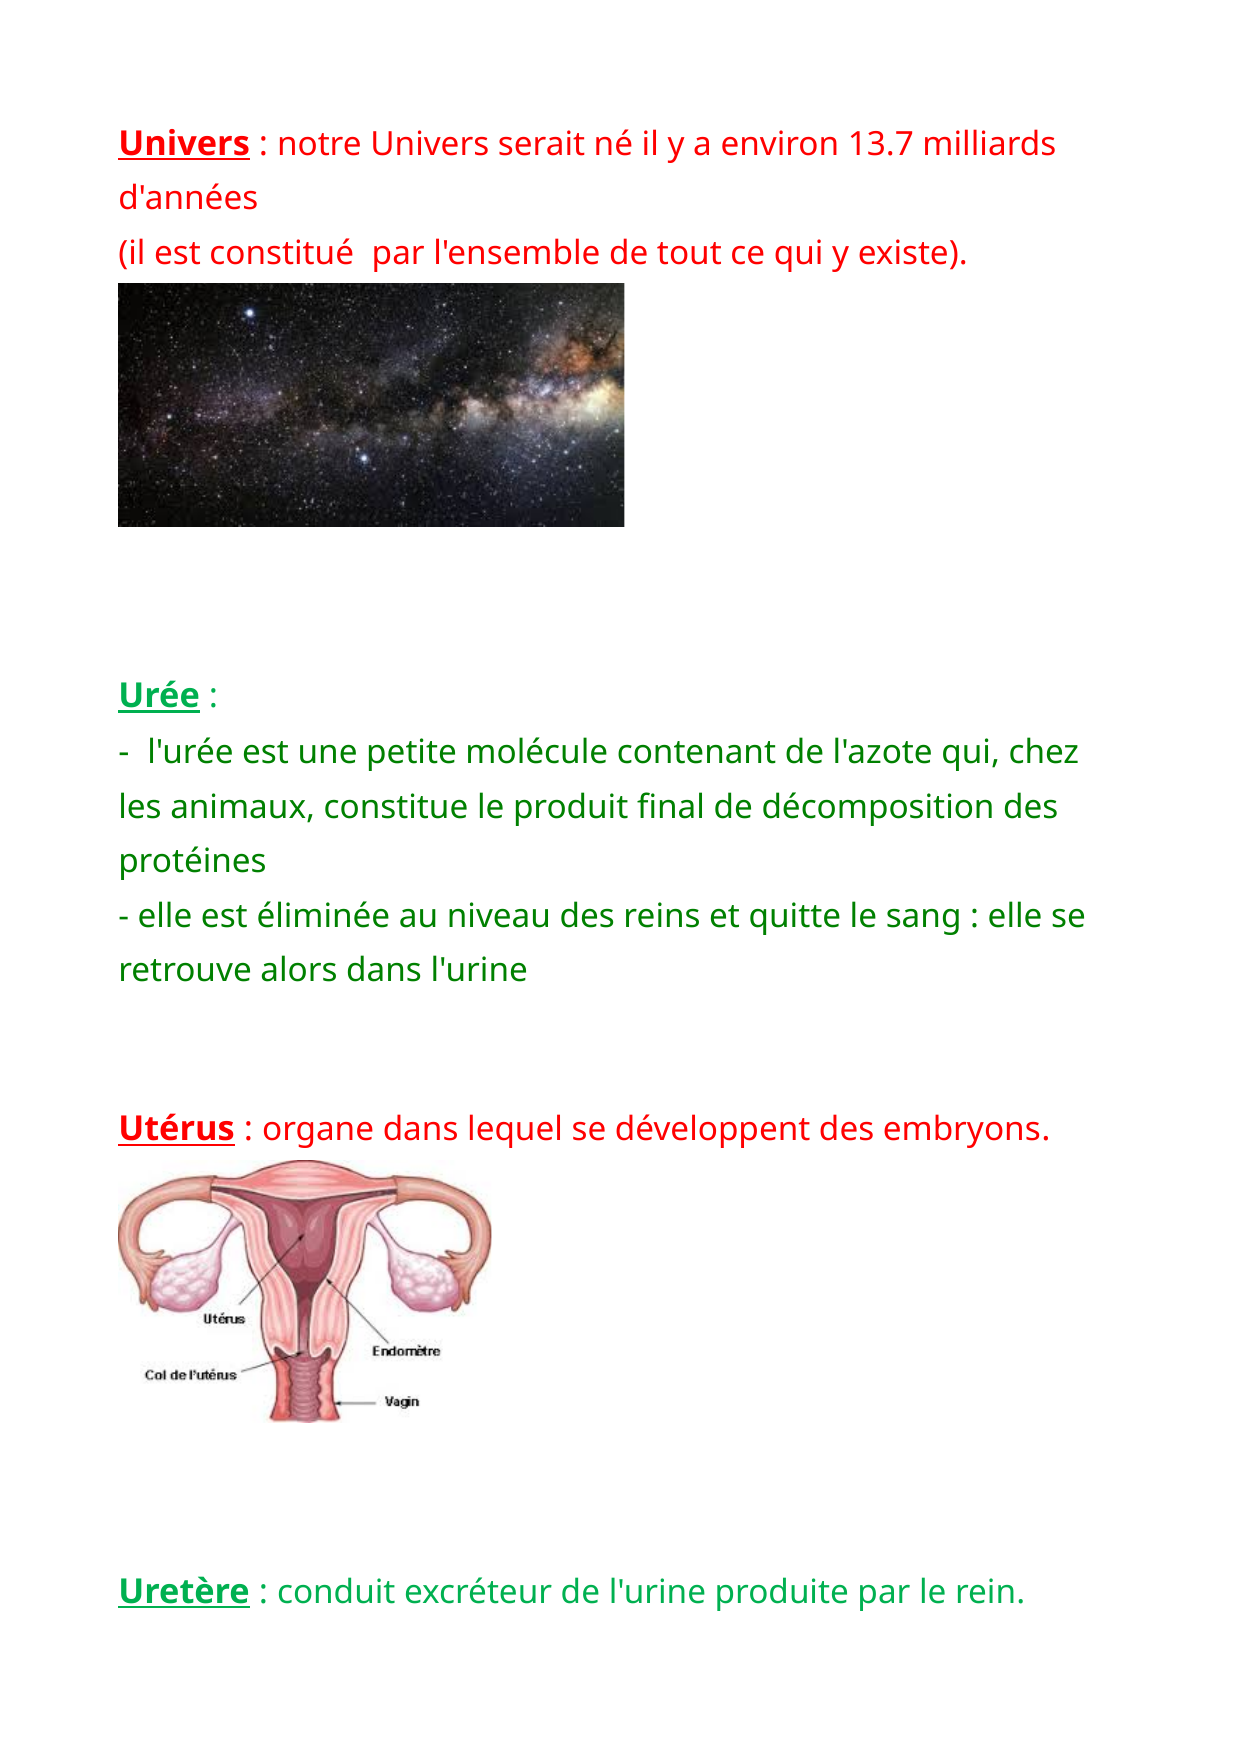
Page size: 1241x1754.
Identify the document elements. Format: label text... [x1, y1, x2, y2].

text Uretère : conduit excréteur de l'urine produite par le rein. [118, 1566, 1122, 1613]
text (il est constitué par l'ensemble de tout ce qui y existe). [118, 228, 1122, 274]
text Urée : [118, 670, 1122, 717]
text - elle est éliminée au niveau des reins et quitte le sang : elle se retrouve alors dans l'urine [118, 892, 1122, 991]
text Univers : notre Univers serait né il y a environ 13.7 milliards d'années [118, 118, 1122, 219]
picture [118, 283, 625, 527]
text Utérus : organe dans lequel se développent des embryons. [118, 1104, 1122, 1151]
picture [118, 1160, 492, 1423]
text - l'urée est une petite molécule contenant de l'azote qui, chez les animaux, constitue le produit final de décomposition des protéines [118, 727, 1122, 882]
